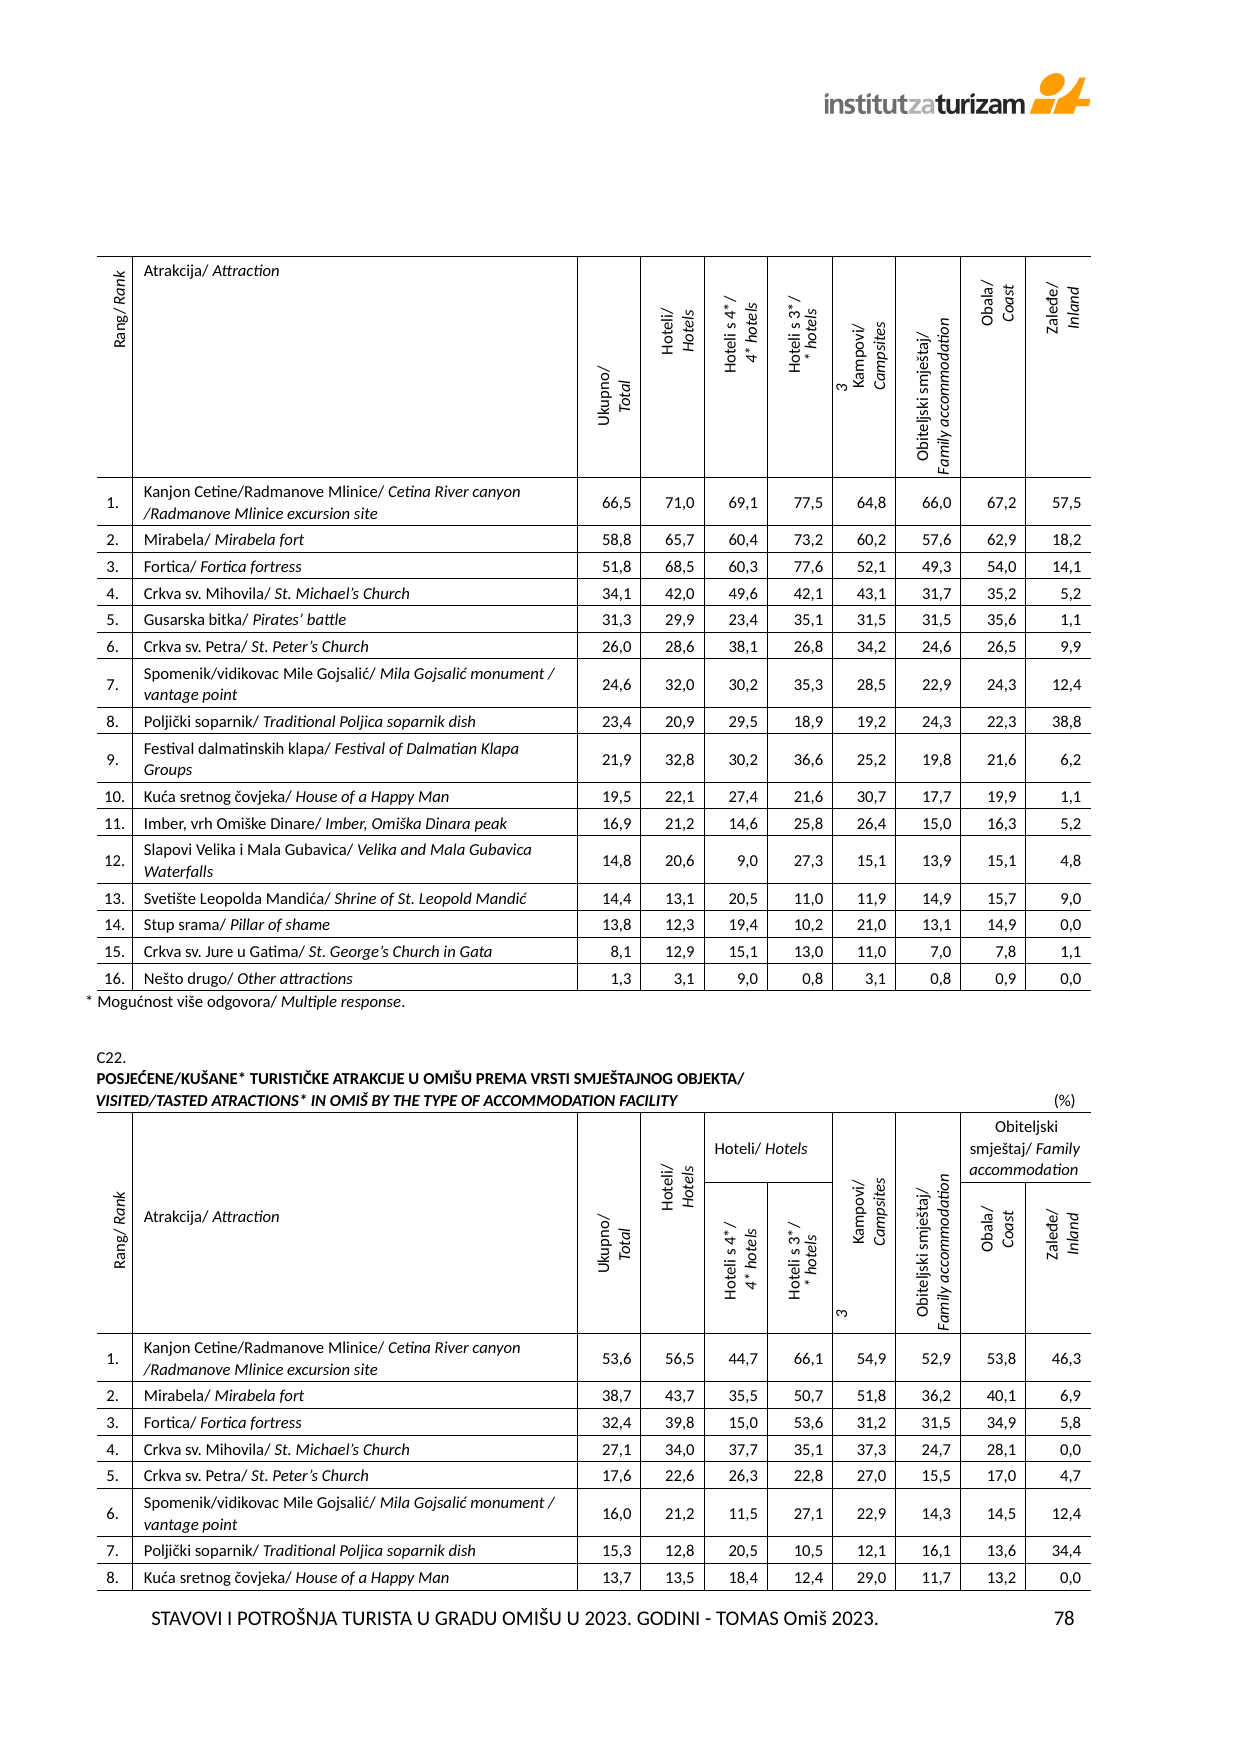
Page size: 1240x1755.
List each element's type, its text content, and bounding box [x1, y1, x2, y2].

table_cell 14,6 [705, 809, 767, 835]
table_cell 34,2 [833, 633, 895, 658]
table_cell 14,4 [578, 884, 640, 910]
table_cell Spomenik/vidikovac Mile Gojsalić/ Mila Gojsalić monument / vantage point [133, 659, 577, 707]
table_cell 26,0 [578, 633, 640, 658]
table_cell 19,8 [896, 734, 960, 782]
table_cell 62,9 [961, 526, 1025, 552]
table_cell 15,7 [961, 884, 1025, 910]
table_cell 12,8 [641, 1537, 704, 1563]
table_cell 21,9 [578, 734, 640, 782]
table_cell 77,6 [768, 553, 832, 578]
table_cell 15,0 [705, 1409, 767, 1434]
table_cell 25,8 [768, 809, 832, 835]
table_cell 50,7 [768, 1382, 832, 1408]
table_cell 18,9 [768, 708, 832, 733]
table_cell 5. [97, 606, 132, 632]
table_cell [768, 1183, 832, 1333]
table_cell Spomenik/vidikovac Mile Gojsalić/ Mila Gojsalić monument / vantage point [133, 1489, 577, 1536]
table_cell 15. [97, 938, 132, 963]
table_cell 21,6 [768, 783, 832, 808]
table_cell 5. [97, 1462, 132, 1488]
table_cell Crkva sv. Jure u Gatima/ St. George’s Church in Gata [133, 938, 577, 963]
table_cell 32,8 [641, 734, 704, 782]
table_cell 32,0 [641, 659, 704, 707]
table_cell 11,7 [896, 1564, 960, 1589]
table_cell 24,3 [896, 708, 960, 733]
table_cell 38,1 [705, 633, 767, 658]
table_cell 24,7 [896, 1436, 960, 1461]
table_cell 9,0 [1026, 884, 1091, 910]
table_cell 28,1 [961, 1436, 1025, 1461]
table_cell 0,0 [1026, 1564, 1091, 1589]
table_cell 1. [97, 478, 132, 525]
table_cell 43,7 [641, 1382, 704, 1408]
table_cell 77,5 [768, 478, 832, 525]
table_cell 16. [97, 964, 132, 990]
table_cell 54,9 [833, 1334, 895, 1381]
table_cell 15,1 [833, 836, 895, 883]
table_cell 28,5 [833, 659, 895, 707]
table_cell 22,9 [833, 1489, 895, 1536]
table_cell 13,0 [768, 938, 832, 963]
table_cell 0,8 [768, 964, 832, 990]
table_cell 66,5 [578, 478, 640, 525]
table_cell 7,8 [961, 938, 1025, 963]
table_cell 38,7 [578, 1382, 640, 1408]
table_cell Fortica/ Fortica fortress [133, 1409, 577, 1434]
table_cell 31,5 [833, 606, 895, 632]
table_cell 13,1 [896, 911, 960, 937]
table_cell Mirabela/ Mirabela fort [133, 1382, 577, 1408]
table_header [833, 1113, 895, 1333]
table_cell 1,1 [1026, 783, 1091, 808]
table_cell Kuća sretnog čovjeka/ House of a Happy Man [133, 1564, 577, 1589]
table_cell 23,4 [705, 606, 767, 632]
table_cell 0,0 [1026, 1436, 1091, 1461]
table_cell 34,0 [641, 1436, 704, 1461]
table_cell 14,9 [896, 884, 960, 910]
table_cell 27,3 [768, 836, 832, 883]
table_cell 35,2 [961, 579, 1025, 605]
table_cell 27,1 [768, 1489, 832, 1536]
table_cell 1,3 [578, 964, 640, 990]
table_cell 31,7 [896, 579, 960, 605]
table_cell 49,3 [896, 553, 960, 578]
table_cell 7. [97, 659, 132, 707]
table_cell 22,1 [641, 783, 704, 808]
table_cell 22,8 [768, 1462, 832, 1488]
table_cell 12,9 [641, 938, 704, 963]
table_cell 6,9 [1026, 1382, 1091, 1408]
table_cell 18,2 [1026, 526, 1091, 552]
table_cell 21,2 [641, 1489, 704, 1536]
table_cell 9. [97, 734, 132, 782]
table_cell 57,5 [1026, 478, 1091, 525]
table_cell 42,0 [641, 579, 704, 605]
table_cell Nešto drugo/ Other attractions [133, 964, 577, 990]
table_cell 26,4 [833, 809, 895, 835]
table_cell 20,9 [641, 708, 704, 733]
table_header Atrakcija/ Attraction [133, 1113, 577, 1333]
table_cell 15,3 [578, 1537, 640, 1563]
table_header [641, 1113, 704, 1333]
table_cell 11,0 [768, 884, 832, 910]
table_cell 29,0 [833, 1564, 895, 1589]
table_cell 26,3 [705, 1462, 767, 1488]
table_cell 6. [97, 1489, 132, 1536]
table_cell 51,8 [578, 553, 640, 578]
table_cell 11. [97, 809, 132, 835]
table_cell 22,9 [896, 659, 960, 707]
table_cell 17,0 [961, 1462, 1025, 1488]
table_cell 13,2 [961, 1564, 1025, 1589]
table_cell 9,0 [705, 964, 767, 990]
table_cell 14,5 [961, 1489, 1025, 1536]
table_cell 35,6 [961, 606, 1025, 632]
table_cell 3,1 [641, 964, 704, 990]
table_cell Fortica/ Fortica fortress [133, 553, 577, 578]
table_cell 30,2 [705, 659, 767, 707]
table_cell 10. [97, 783, 132, 808]
table_cell 6,2 [1026, 734, 1091, 782]
text POSJEĆENE/KUŠANE* TURISTIČKE ATRAKCIJE U OMIŠU PREMA VRSTI SMJEŠTAJNOG OBJEKTA/ [96, 1068, 1079, 1089]
table_cell 60,4 [705, 526, 767, 552]
list Mogućnost više odgovora/ Multiple response. [85, 991, 1079, 1011]
table_cell 35,5 [705, 1382, 767, 1408]
table_header [578, 1113, 640, 1333]
table_cell 7. [97, 1537, 132, 1563]
table_cell 7,0 [896, 938, 960, 963]
table_cell 31,3 [578, 606, 640, 632]
table_cell 39,8 [641, 1409, 704, 1434]
table_cell [1026, 1183, 1091, 1333]
table_cell 69,1 [705, 478, 767, 525]
table_cell 37,3 [833, 1436, 895, 1461]
table_cell Slapovi Velika i Mala Gubavica/ Velika and Mala Gubavica Waterfalls [133, 836, 577, 883]
table_cell 18,4 [705, 1564, 767, 1589]
table_cell 3. [97, 553, 132, 578]
table_cell 34,1 [578, 579, 640, 605]
table_cell 3,1 [833, 964, 895, 990]
table_cell Gusarska bitka/ Pirates’ battle [133, 606, 577, 632]
table_cell [705, 1183, 767, 1333]
table_header [97, 1113, 132, 1333]
table_cell 26,5 [961, 633, 1025, 658]
table_cell 20,5 [705, 884, 767, 910]
table_cell 44,7 [705, 1334, 767, 1381]
table_cell 1,1 [1026, 606, 1091, 632]
table_cell 13. [97, 884, 132, 910]
table_header [896, 257, 960, 477]
table_cell 22,3 [961, 708, 1025, 733]
table_cell 58,8 [578, 526, 640, 552]
table_cell Poljički soparnik/ Traditional Poljica soparnik dish [133, 1537, 577, 1563]
table_cell 4. [97, 579, 132, 605]
table_cell 57,6 [896, 526, 960, 552]
table_cell 19,4 [705, 911, 767, 937]
table_cell 67,2 [961, 478, 1025, 525]
table_cell 46,3 [1026, 1334, 1091, 1381]
table_cell 29,5 [705, 708, 767, 733]
table_cell 20,6 [641, 836, 704, 883]
table_cell 8. [97, 708, 132, 733]
table_header [97, 257, 132, 477]
table_cell 54,0 [961, 553, 1025, 578]
table_cell 34,9 [961, 1409, 1025, 1434]
table_header [833, 257, 895, 477]
table_cell 4. [97, 1436, 132, 1461]
table_cell 60,3 [705, 553, 767, 578]
table_cell 4,8 [1026, 836, 1091, 883]
table_cell [961, 1183, 1025, 1333]
table_cell 12,4 [1026, 659, 1091, 707]
table_cell 16,1 [896, 1537, 960, 1563]
table_cell 35,1 [768, 1436, 832, 1461]
table_cell 14,9 [961, 911, 1025, 937]
table_cell 14,1 [1026, 553, 1091, 578]
table_cell 60,2 [833, 526, 895, 552]
table_cell 21,0 [833, 911, 895, 937]
table_cell 19,5 [578, 783, 640, 808]
table_cell 42,1 [768, 579, 832, 605]
text C22. [96, 1047, 1079, 1067]
table_cell 24,6 [896, 633, 960, 658]
table_cell 56,5 [641, 1334, 704, 1381]
table_cell [1026, 257, 1091, 477]
table_cell 8,1 [578, 938, 640, 963]
table_cell 0,0 [1026, 964, 1091, 990]
table_cell 10,2 [768, 911, 832, 937]
table_cell 21,6 [961, 734, 1025, 782]
table_cell 8. [97, 1564, 132, 1589]
table_cell 5,2 [1026, 579, 1091, 605]
table_cell 25,2 [833, 734, 895, 782]
table_cell [705, 257, 767, 477]
table_cell 37,7 [705, 1436, 767, 1461]
table_cell 24,6 [578, 659, 640, 707]
table_cell 13,5 [641, 1564, 704, 1589]
table_cell 53,6 [768, 1409, 832, 1434]
table_cell 15,1 [705, 938, 767, 963]
table_cell 17,6 [578, 1462, 640, 1488]
table_cell 30,2 [705, 734, 767, 782]
table_cell 9,0 [705, 836, 767, 883]
table_header Hoteli/ Hotels [705, 1113, 832, 1182]
table_cell 51,8 [833, 1382, 895, 1408]
table_cell 0,0 [1026, 911, 1091, 937]
table_cell 64,8 [833, 478, 895, 525]
table_cell 29,9 [641, 606, 704, 632]
table_cell 30,7 [833, 783, 895, 808]
table_cell 15,1 [961, 836, 1025, 883]
table_cell 35,3 [768, 659, 832, 707]
table_cell 20,5 [705, 1537, 767, 1563]
table_cell 0,9 [961, 964, 1025, 990]
table_cell 21,2 [641, 809, 704, 835]
table_cell 11,5 [705, 1489, 767, 1536]
table_cell Imber, vrh Omiške Dinare/ Imber, Omiška Dinara peak [133, 809, 577, 835]
text VISITED/TASTED ATRACTIONS* IN OMIŠ BY THE TYPE OF ACCOMMODATION FACILITY (%) [95, 1090, 1079, 1110]
table_cell 52,9 [896, 1334, 960, 1381]
table_cell 23,4 [578, 708, 640, 733]
table_cell 40,1 [961, 1382, 1025, 1408]
table_header Atrakcija/ Attraction [133, 257, 577, 477]
table_cell 31,2 [833, 1409, 895, 1434]
table_cell 0,8 [896, 964, 960, 990]
table_cell 2. [97, 1382, 132, 1408]
table_cell 71,0 [641, 478, 704, 525]
table_cell 16,9 [578, 809, 640, 835]
table_cell Crkva sv. Petra/ St. Peter’s Church [133, 1462, 577, 1488]
table_cell 4,7 [1026, 1462, 1091, 1488]
table_cell 5,8 [1026, 1409, 1091, 1434]
table_cell 53,6 [578, 1334, 640, 1381]
table_cell 10,5 [768, 1537, 832, 1563]
table_cell 31,5 [896, 1409, 960, 1434]
table_cell Poljički soparnik/ Traditional Poljica soparnik dish [133, 708, 577, 733]
table_cell 27,0 [833, 1462, 895, 1488]
table_cell 5,2 [1026, 809, 1091, 835]
table_cell 15,0 [896, 809, 960, 835]
table_cell 53,8 [961, 1334, 1025, 1381]
table_cell 1,1 [1026, 938, 1091, 963]
table_header Obiteljski smještaj/ Family accommodation [961, 1113, 1091, 1182]
table_cell 14,8 [578, 836, 640, 883]
table_cell 65,7 [641, 526, 704, 552]
table_cell 49,6 [705, 579, 767, 605]
table_cell 1. [97, 1334, 132, 1381]
table_cell 68,5 [641, 553, 704, 578]
table_cell 31,5 [896, 606, 960, 632]
table_header [896, 1113, 960, 1333]
table_cell Crkva sv. Mihovila/ St. Michael’s Church [133, 1436, 577, 1461]
table_cell 66,1 [768, 1334, 832, 1381]
table_cell [961, 257, 1025, 477]
table_cell 12,3 [641, 911, 704, 937]
table_cell 14. [97, 911, 132, 937]
table_cell 36,6 [768, 734, 832, 782]
table_cell 11,9 [833, 884, 895, 910]
table_cell 66,0 [896, 478, 960, 525]
table_cell 9,9 [1026, 633, 1091, 658]
table_cell 12,4 [1026, 1489, 1091, 1536]
table_cell 19,2 [833, 708, 895, 733]
table_cell 12. [97, 836, 132, 883]
table_cell 27,1 [578, 1436, 640, 1461]
table_cell 13,1 [641, 884, 704, 910]
table_cell 22,6 [641, 1462, 704, 1488]
table_cell 12,4 [768, 1564, 832, 1589]
table_cell 2. [97, 526, 132, 552]
table_cell 13,8 [578, 911, 640, 937]
table_cell [768, 257, 832, 477]
table_cell 17,7 [896, 783, 960, 808]
table_cell 24,3 [961, 659, 1025, 707]
table_cell 16,3 [961, 809, 1025, 835]
table_cell Kuća sretnog čovjeka/ House of a Happy Man [133, 783, 577, 808]
table_cell 32,4 [578, 1409, 640, 1434]
table_cell 43,1 [833, 579, 895, 605]
table_cell 13,9 [896, 836, 960, 883]
table_cell 12,1 [833, 1537, 895, 1563]
table_cell 11,0 [833, 938, 895, 963]
table_cell Festival dalmatinskih klapa/ Festival of Dalmatian Klapa Groups [133, 734, 577, 782]
table_cell 34,4 [1026, 1537, 1091, 1563]
table_cell 13,7 [578, 1564, 640, 1589]
table_cell Stup srama/ Pillar of shame [133, 911, 577, 937]
table_cell 16,0 [578, 1489, 640, 1536]
table_cell 28,6 [641, 633, 704, 658]
table_cell 35,1 [768, 606, 832, 632]
table_header [641, 257, 704, 477]
table_cell 36,2 [896, 1382, 960, 1408]
table_cell Crkva sv. Petra/ St. Peter’s Church [133, 633, 577, 658]
table_cell 13,6 [961, 1537, 1025, 1563]
table_cell Mirabela/ Mirabela fort [133, 526, 577, 552]
table_header [578, 257, 640, 477]
table_cell 19,9 [961, 783, 1025, 808]
table_cell Kanjon Cetine/Radmanove Mlinice/ Cetina River canyon /Radmanove Mlinice excursion site [133, 478, 577, 525]
table_cell Kanjon Cetine/Radmanove Mlinice/ Cetina River canyon /Radmanove Mlinice excursion site [133, 1334, 577, 1381]
table_cell 3. [97, 1409, 132, 1434]
table_cell 73,2 [768, 526, 832, 552]
table_cell 27,4 [705, 783, 767, 808]
table_cell 52,1 [833, 553, 895, 578]
table_cell 14,3 [896, 1489, 960, 1536]
table_cell 38,8 [1026, 708, 1091, 733]
table_cell 15,5 [896, 1462, 960, 1488]
table_cell 26,8 [768, 633, 832, 658]
table_cell Crkva sv. Mihovila/ St. Michael’s Church [133, 579, 577, 605]
table_cell Svetište Leopolda Mandića/ Shrine of St. Leopold Mandić [133, 884, 577, 910]
table_cell 6. [97, 633, 132, 658]
